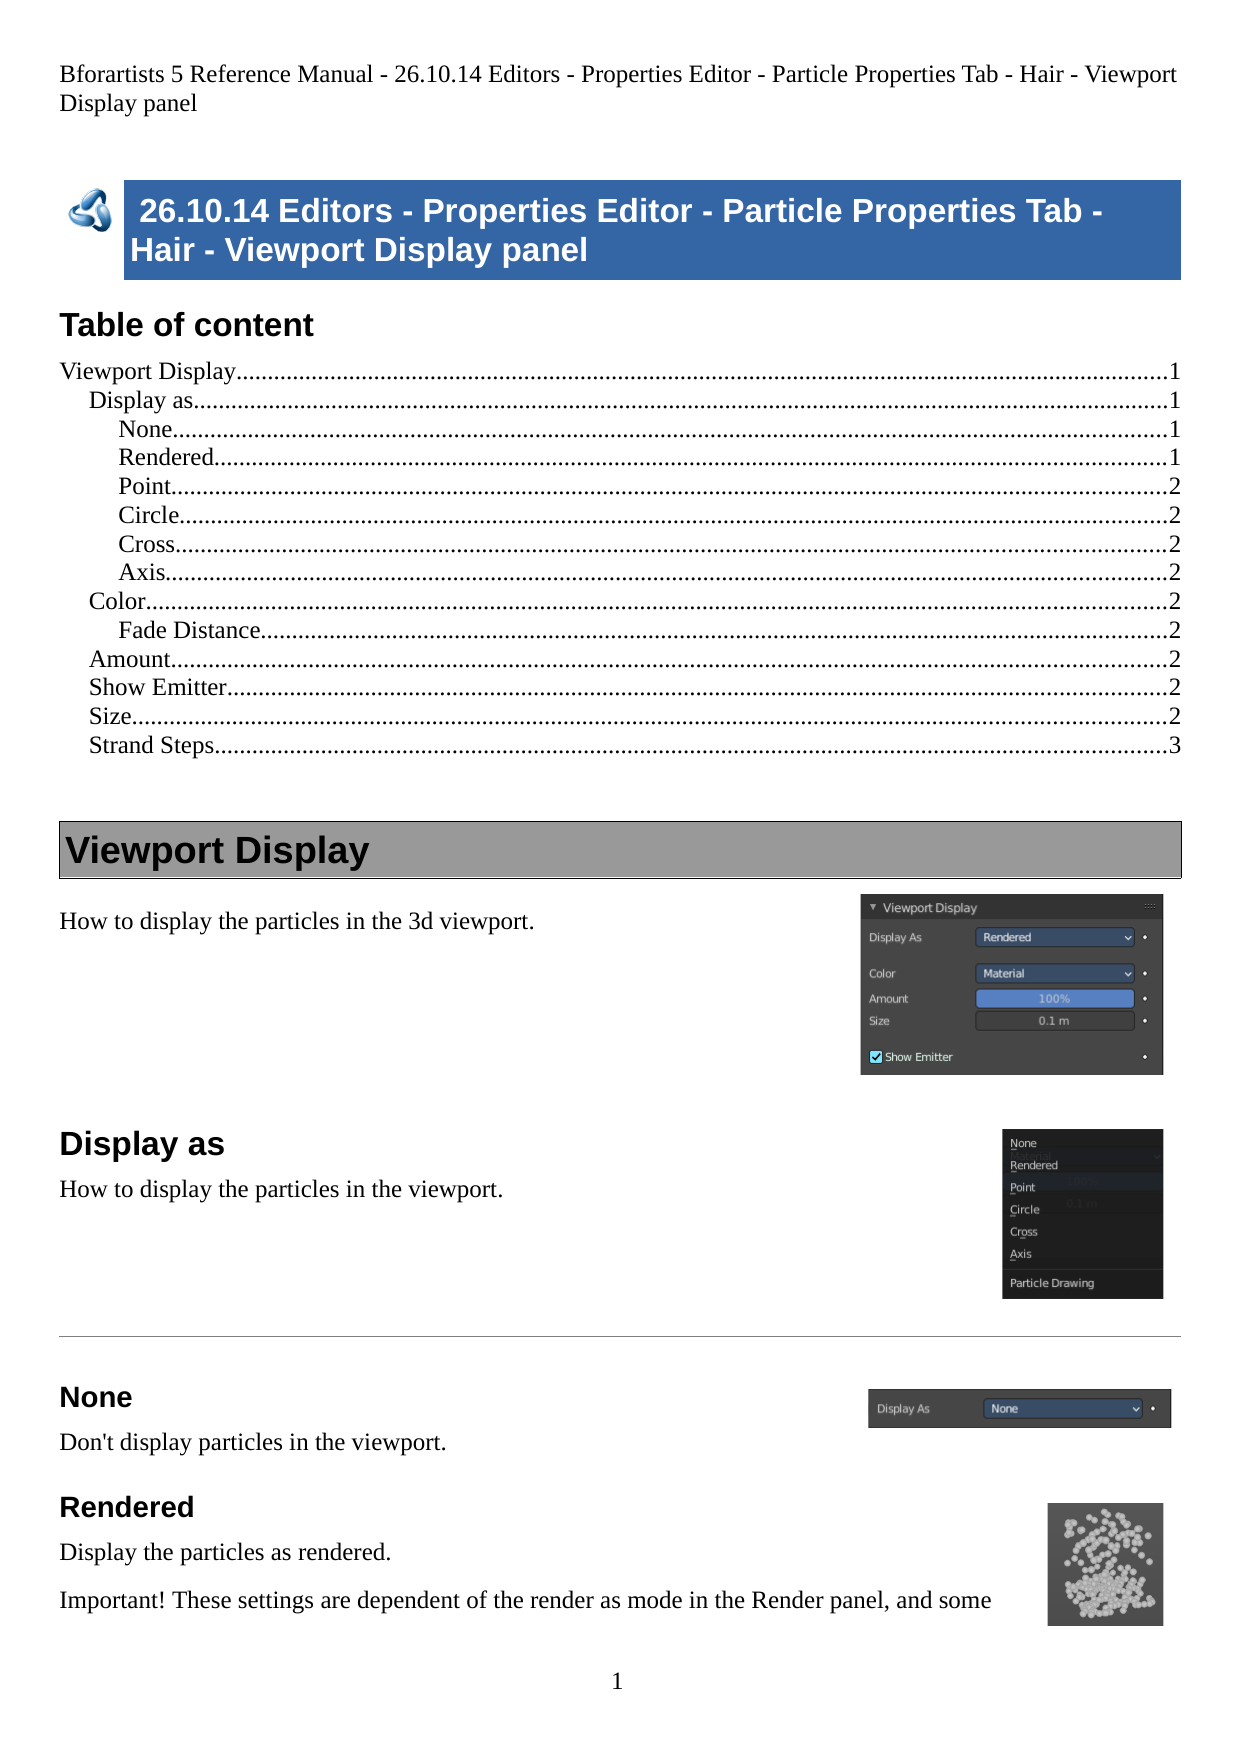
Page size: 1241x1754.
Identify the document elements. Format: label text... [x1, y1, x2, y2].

text None 1 [118, 414, 1181, 442]
table_header Viewport Display [60, 822, 1181, 877]
text Important! These settings are dependent of the render as mode in the Render panel, and some [59, 1586, 1047, 1614]
text How to display the particles in the viewport. [59, 1174, 1002, 1203]
text Axis 2 [118, 557, 1181, 586]
picture [868, 1389, 1172, 1428]
text Fade Distance 2 [118, 615, 1181, 644]
text Strand Steps 3 [88, 730, 1181, 759]
text Display as 1 [88, 385, 1181, 414]
text Viewport Display 1 [59, 356, 1181, 385]
text Circle 2 [118, 500, 1181, 529]
text How to display the particles in the 3d viewport. [59, 906, 860, 935]
text Cross 2 [118, 529, 1181, 557]
subtitle Rendered [59, 1490, 1181, 1524]
picture [65, 185, 114, 235]
table_header [59, 180, 124, 280]
picture [1002, 1129, 1164, 1299]
picture [860, 894, 1164, 1075]
text Size 2 [88, 701, 1181, 730]
text Color 2 [88, 586, 1181, 615]
text Display the particles as rendered. [59, 1537, 1047, 1565]
text Don't display particles in the viewport. [59, 1427, 1181, 1455]
subtitle Display as [59, 1123, 1181, 1162]
text Show Emitter 2 [88, 672, 1181, 701]
subtitle None [59, 1380, 1181, 1414]
table_header 26.10.14 Editors - Properties Editor - Particle Properties Tab - Hair - Viewport Display panel [124, 180, 1181, 280]
text Rendered 1 [118, 442, 1181, 471]
picture [1047, 1503, 1164, 1626]
text Point 2 [118, 471, 1181, 500]
subtitle Table of content [59, 305, 1181, 344]
text Amount 2 [88, 644, 1181, 672]
